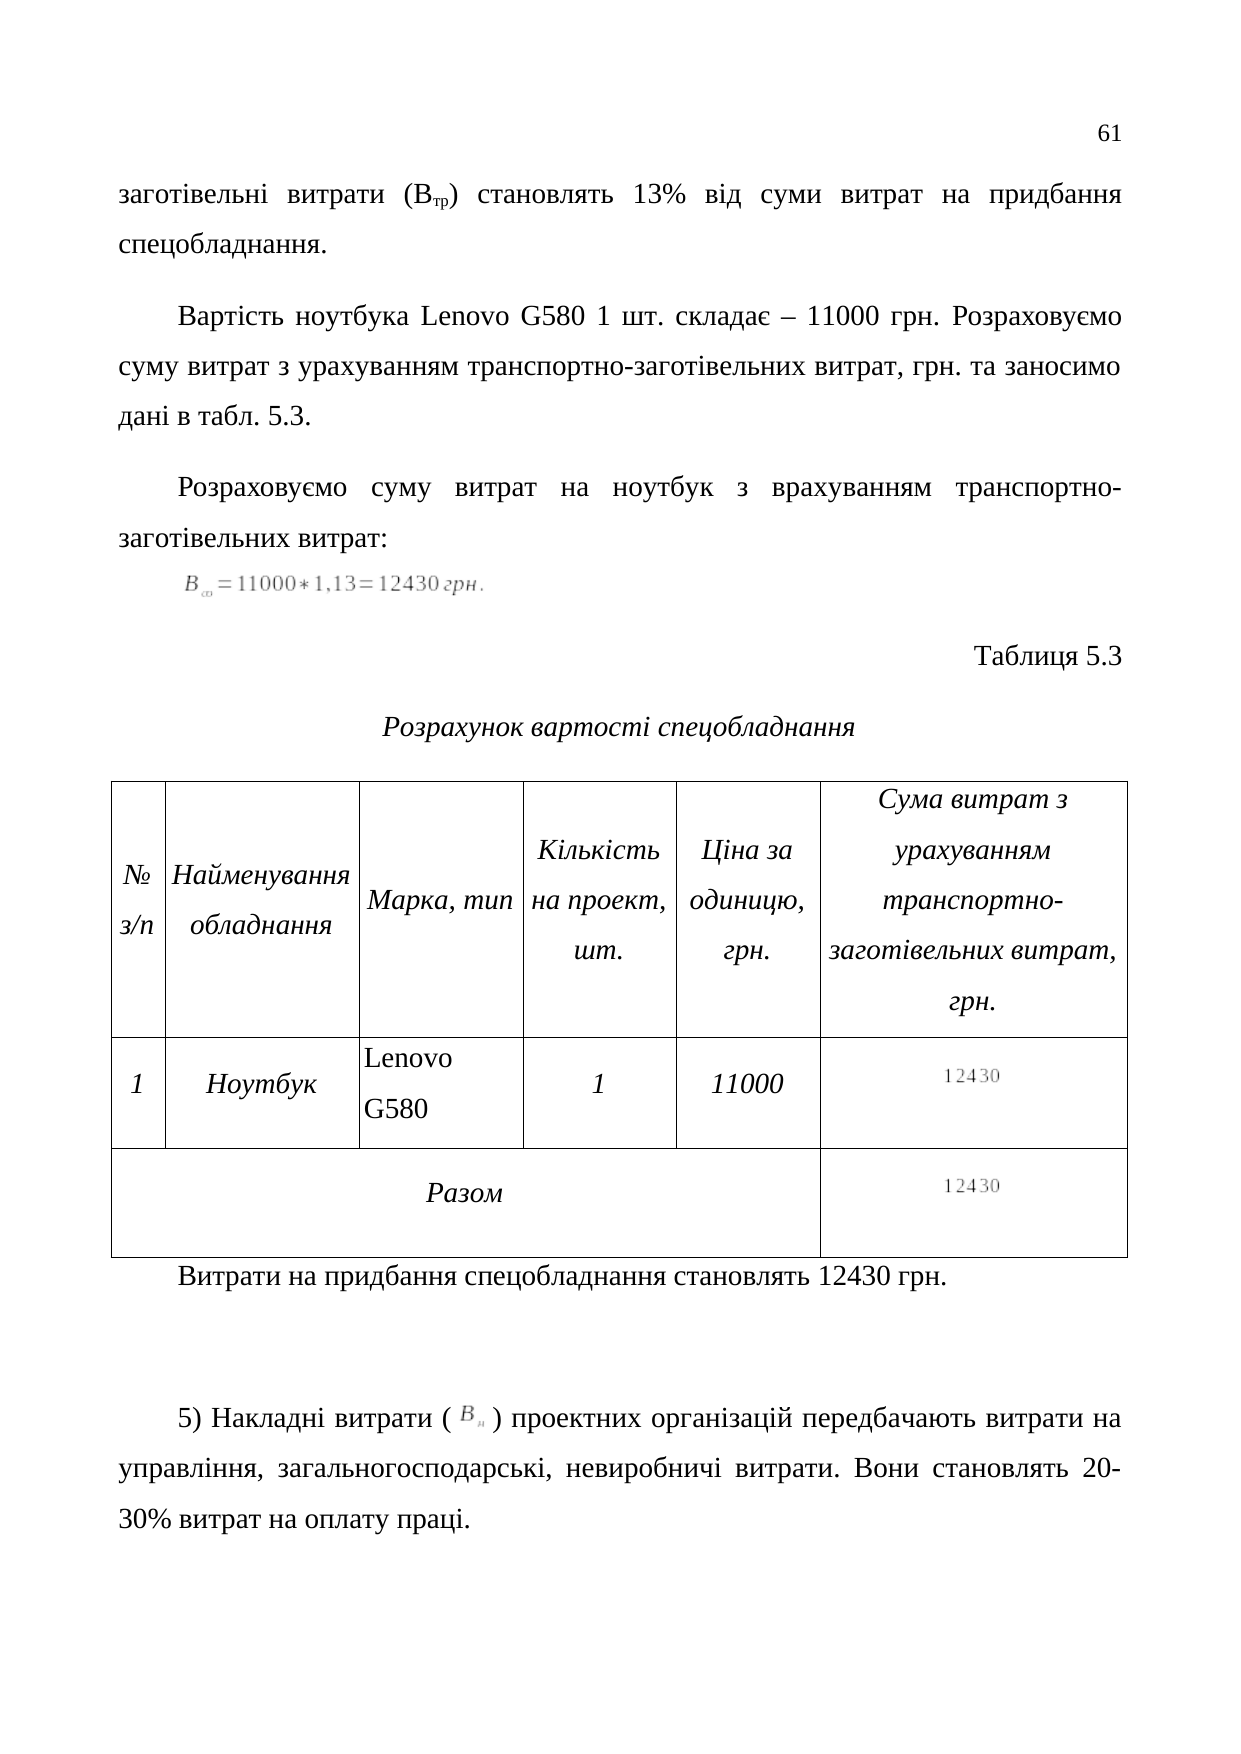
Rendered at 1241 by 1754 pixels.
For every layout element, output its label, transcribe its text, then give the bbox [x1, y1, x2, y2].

table_cell Ноутбук [166, 1038, 359, 1148]
table_header № з/п [112, 782, 165, 1037]
table_header Кількість на проект, шт. [524, 782, 676, 1037]
table_cell Разом [112, 1149, 820, 1257]
text Витрати на придбання спецобладнання становлять 12430 грн. [118, 1258, 1122, 1291]
table_header Найменування обладнання [166, 782, 359, 1037]
text Розраховуємо суму витрат на ноутбук з врахуванням транспортно-заготівельних витрат: [118, 469, 1122, 553]
table_cell 1 [112, 1038, 165, 1148]
table_cell Lenovo G580 [360, 1038, 523, 1148]
text 5) Накладні витрати () проектних організацій передбачають витрати на управління, загальногосподарські, невиробничі витрати. Вони становлять 20-30% витрат на оплату праці. [118, 1400, 1122, 1534]
text Таблиця 5.3 [118, 638, 1122, 672]
table_cell [821, 1038, 1127, 1148]
text Розрахунок вартості спецобладнання [118, 709, 1122, 743]
table_header Марка, тип [360, 782, 523, 1037]
table_cell 1 [524, 1038, 676, 1148]
text заготівельні витрати (Втр) становлять 13% від суми витрат на придбання спецобладнання. [118, 176, 1122, 260]
table_header Сума витрат з урахуванням транспортно-заготівельних витрат, грн. [821, 782, 1127, 1037]
table_cell 11000 [677, 1038, 820, 1148]
table_cell [821, 1149, 1127, 1257]
text Вартість ноутбука Lenovo G580 1 шт. складає – 11000 грн. Розраховуємо суму витрат з урахуванням транспортно-заготівельних витрат, грн. та заносимо дані в табл. 5.3. [118, 298, 1122, 432]
table_header Ціна за одиницю, грн. [677, 782, 820, 1037]
